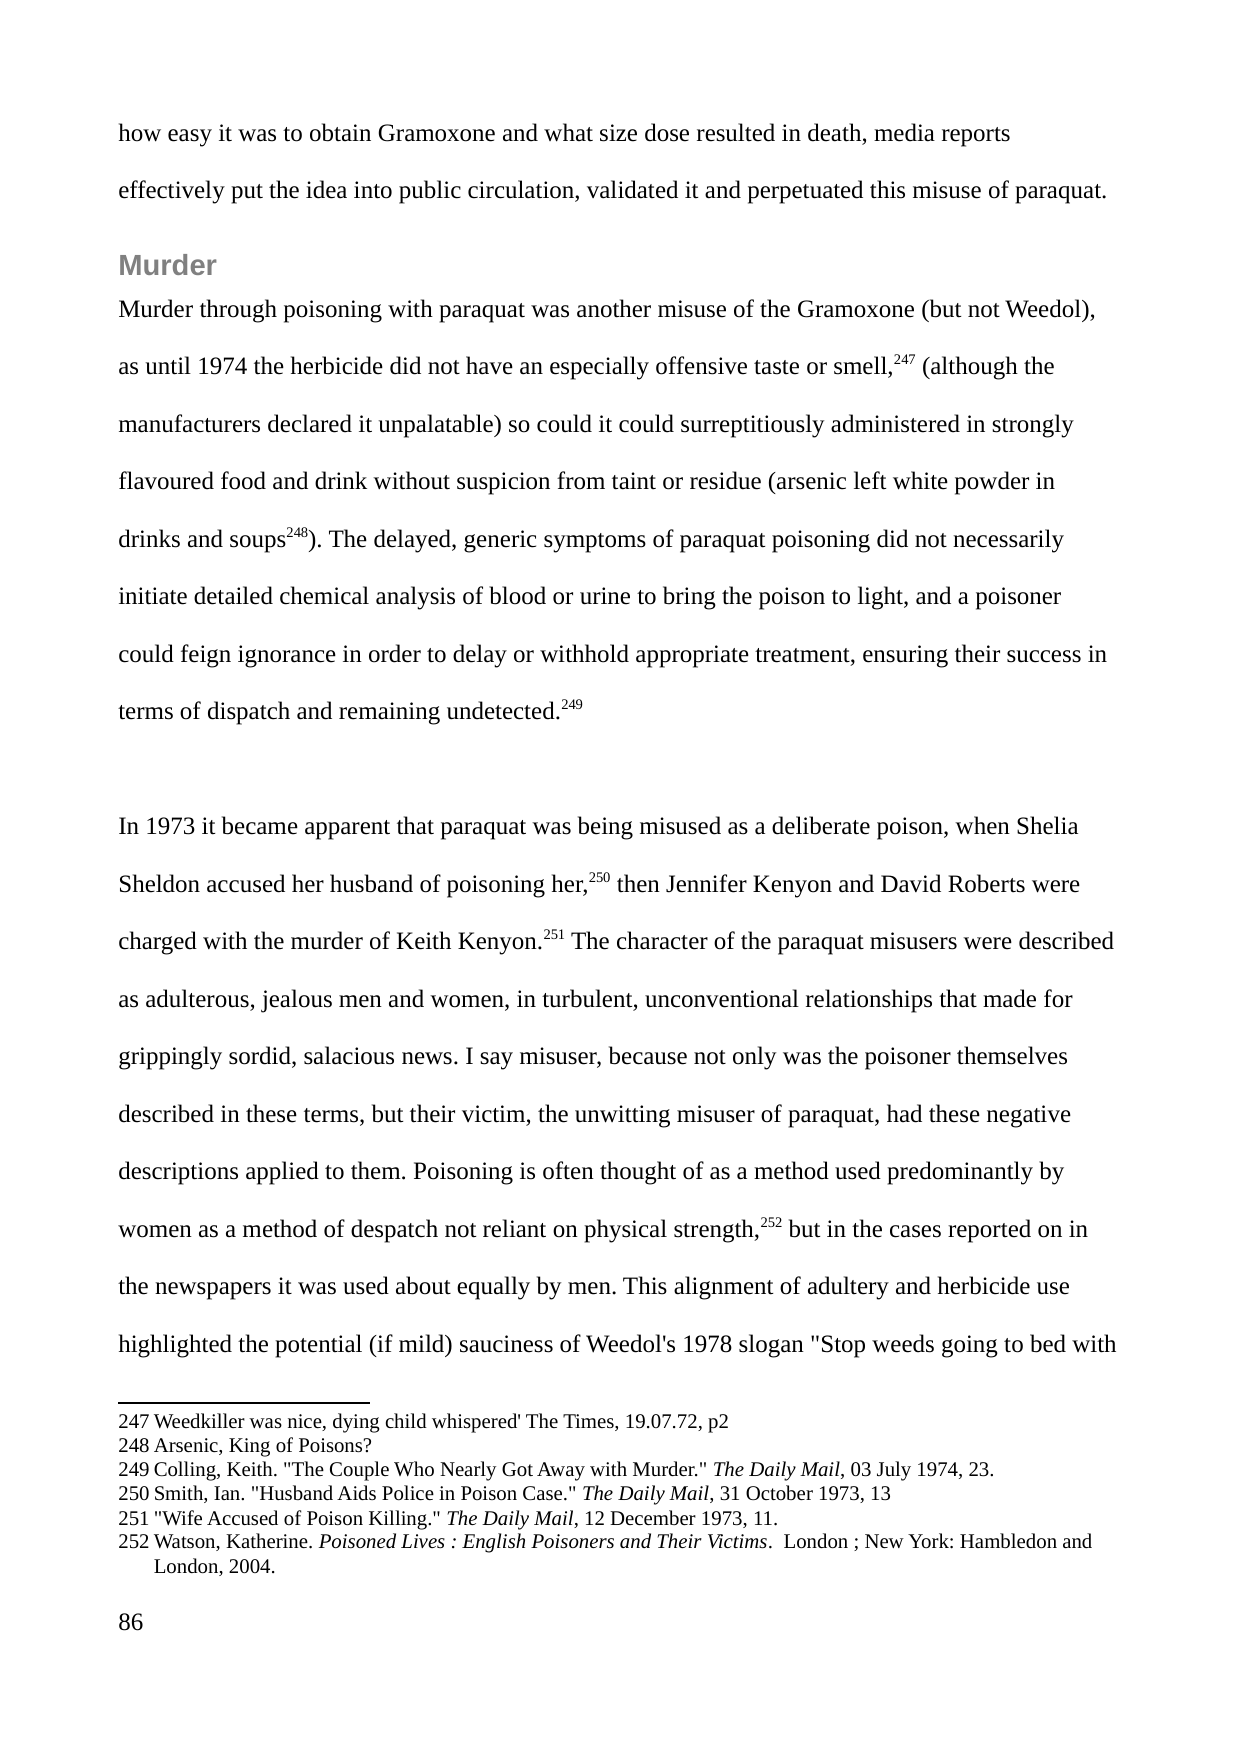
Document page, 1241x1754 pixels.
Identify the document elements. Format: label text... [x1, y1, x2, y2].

text Colling, Keith. "The Couple Who Nearly Got Away with Murder." The Daily Mail, 03 July 1974, 23. [118, 1457, 1122, 1481]
text In 1973 it became apparent that paraquat was being misused as a deliberate poison, when Shelia Sheldon accused her husband of poisoning her, then Jennifer Kenyon and David Roberts were charged with the murder of Keith Kenyon. The character of the paraquat misusers were described as adulterous, jealous men and women, in turbulent, unconventional relationships that made for grippingly sordid, salacious news. I say misuser, because not only was the poisoner themselves described in these terms, but their victim, the unwitting misuser of paraquat, had these negative descriptions applied to them. Poisoning is often thought of as a method used predominantly by women as a method of despatch not reliant on physical strength, but in the cases reported on in the newspapers it was used about equally by men. This alignment of adultery and herbicide use highlighted the potential (if mild) sauciness of Weedol's 1978 slogan "Stop weeds going to bed with [118, 811, 1122, 1357]
text Smith, Ian. "Husband Aids Police in Poison Case." The Daily Mail, 31 October 1973, 13 [118, 1481, 1122, 1505]
text Watson, Katherine. Poisoned Lives : English Poisoners and Their Victims. London ; New York: Hambledon and London, 2004. [118, 1529, 1122, 1578]
subtitle Murder [118, 248, 1122, 281]
text how easy it was to obtain Gramoxone and what size dose resulted in death, media reports effectively put the idea into public circulation, validated it and perpetuated this misuse of paraquat. [118, 118, 1122, 204]
text Arsenic, King of Poisons? [118, 1433, 1122, 1457]
text "Wife Accused of Poison Killing." The Daily Mail, 12 December 1973, 11. [118, 1505, 1122, 1529]
text Weedkiller was nice, dying child whispered' The Times, 19.07.72, p2 [118, 1409, 1122, 1433]
text Murder through poisoning with paraquat was another misuse of the Gramoxone (but not Weedol), as until 1974 the herbicide did not have an especially offensive taste or smell, (although the manufacturers declared it unpalatable) so could it could surreptitiously administered in strongly flavoured food and drink without suspicion from taint or residue (arsenic left white powder in drinks and soups). The delayed, generic symptoms of paraquat poisoning did not necessarily initiate detailed chemical analysis of blood or urine to bring the poison to light, and a poisoner could feign ignorance in order to delay or withhold appropriate treatment, ensuring their success in terms of dispatch and remaining undetected. [118, 294, 1122, 725]
